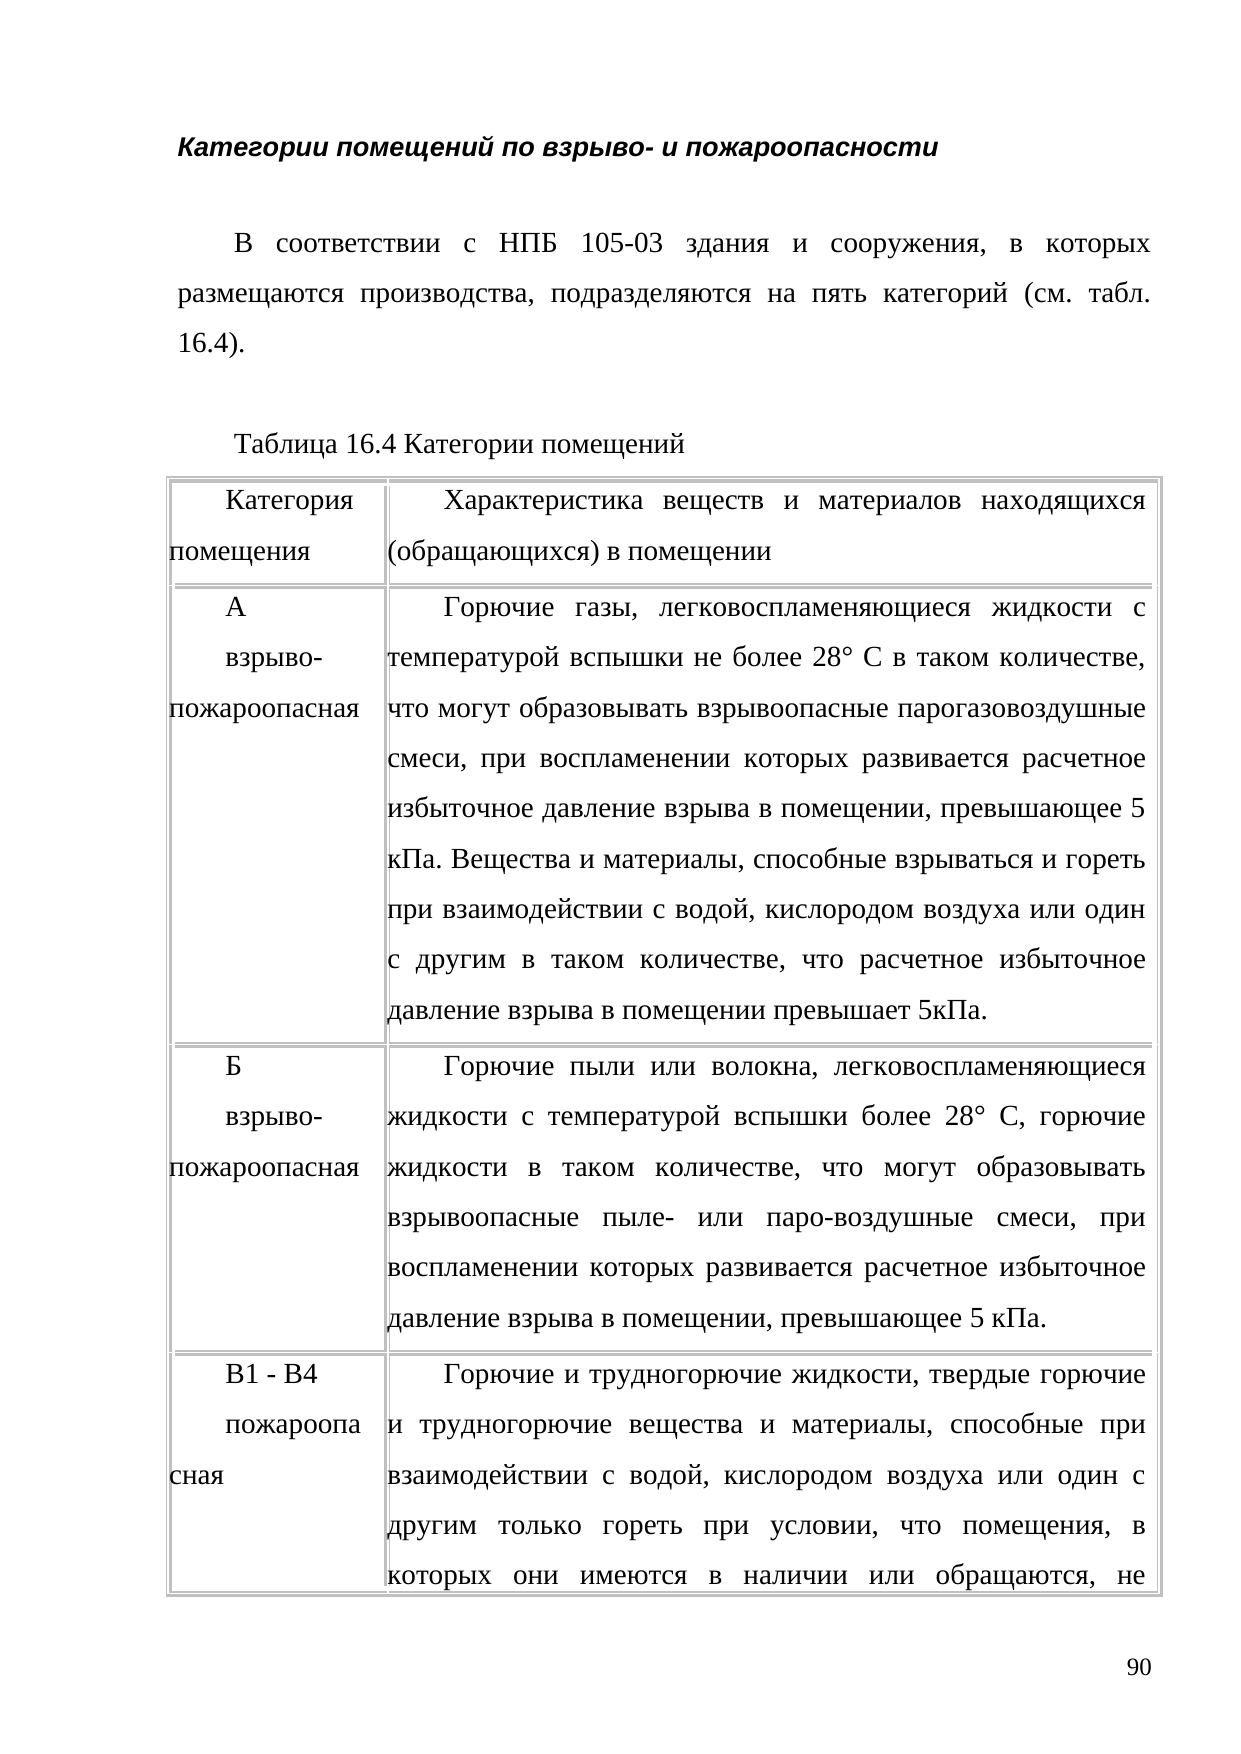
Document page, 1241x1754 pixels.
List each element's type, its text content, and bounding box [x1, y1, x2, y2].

text В соответствии с НПБ 105-03 здания и сооружения, в которых размещаются производства, подразделяются на пять категорий (см. табл. 16.4). [177, 225, 1152, 359]
table_header Характеристика веществ и материалов находящихся (обращающихся) в помещении [387, 478, 1160, 583]
table_header Категория помещения [172, 483, 387, 583]
table_cell Горючие газы, легковоспламеняющиеся жидкости с температурой вспышки не более 28° С в таком количестве, что могут образовывать взрывоопасные парогазовоздушные смеси, при воспламенении которых развивается расчетное избыточное давление взрыва в помещении, превышающее 5 кПа. Вещества и материалы, способные взрываться и гореть при взаимодействии с водой, кислородом воздуха или один с другим в таком количестве, что расчетное избыточное давление взрыва в помещении превышает 5кПа. [387, 583, 1160, 1042]
text Таблица 16.4 Категории помещений [177, 426, 1152, 459]
table_cell Горючие и трудногорючие жидкости, твердые горючие и трудногорючие вещества и материалы, способные при взаимодействии с водой, кислородом воздуха или один с другим только гореть при условии, что помещения, в которых они имеются в наличии или обращаются, не [387, 1350, 1160, 1591]
table_cell Б взрыво- пожароопасная [169, 1042, 387, 1350]
table_cell В1 - В4 пожароопасная [169, 1350, 387, 1591]
subtitle Категории помещений по взрыво- и пожароопасности [177, 131, 1152, 162]
table_cell Горючие пыли или волокна, легковоспламеняющиеся жидкости с температурой вспышки более 28° С, горючие жидкости в таком количестве, что могут образовывать взрывоопасные пыле- или паро-воздушные смеси, при воспламенении которых развивается расчетное избыточное давление взрыва в помещении, превышающее 5 кПа. [387, 1042, 1160, 1350]
table_cell А взрыво- пожароопасная [169, 583, 387, 1042]
